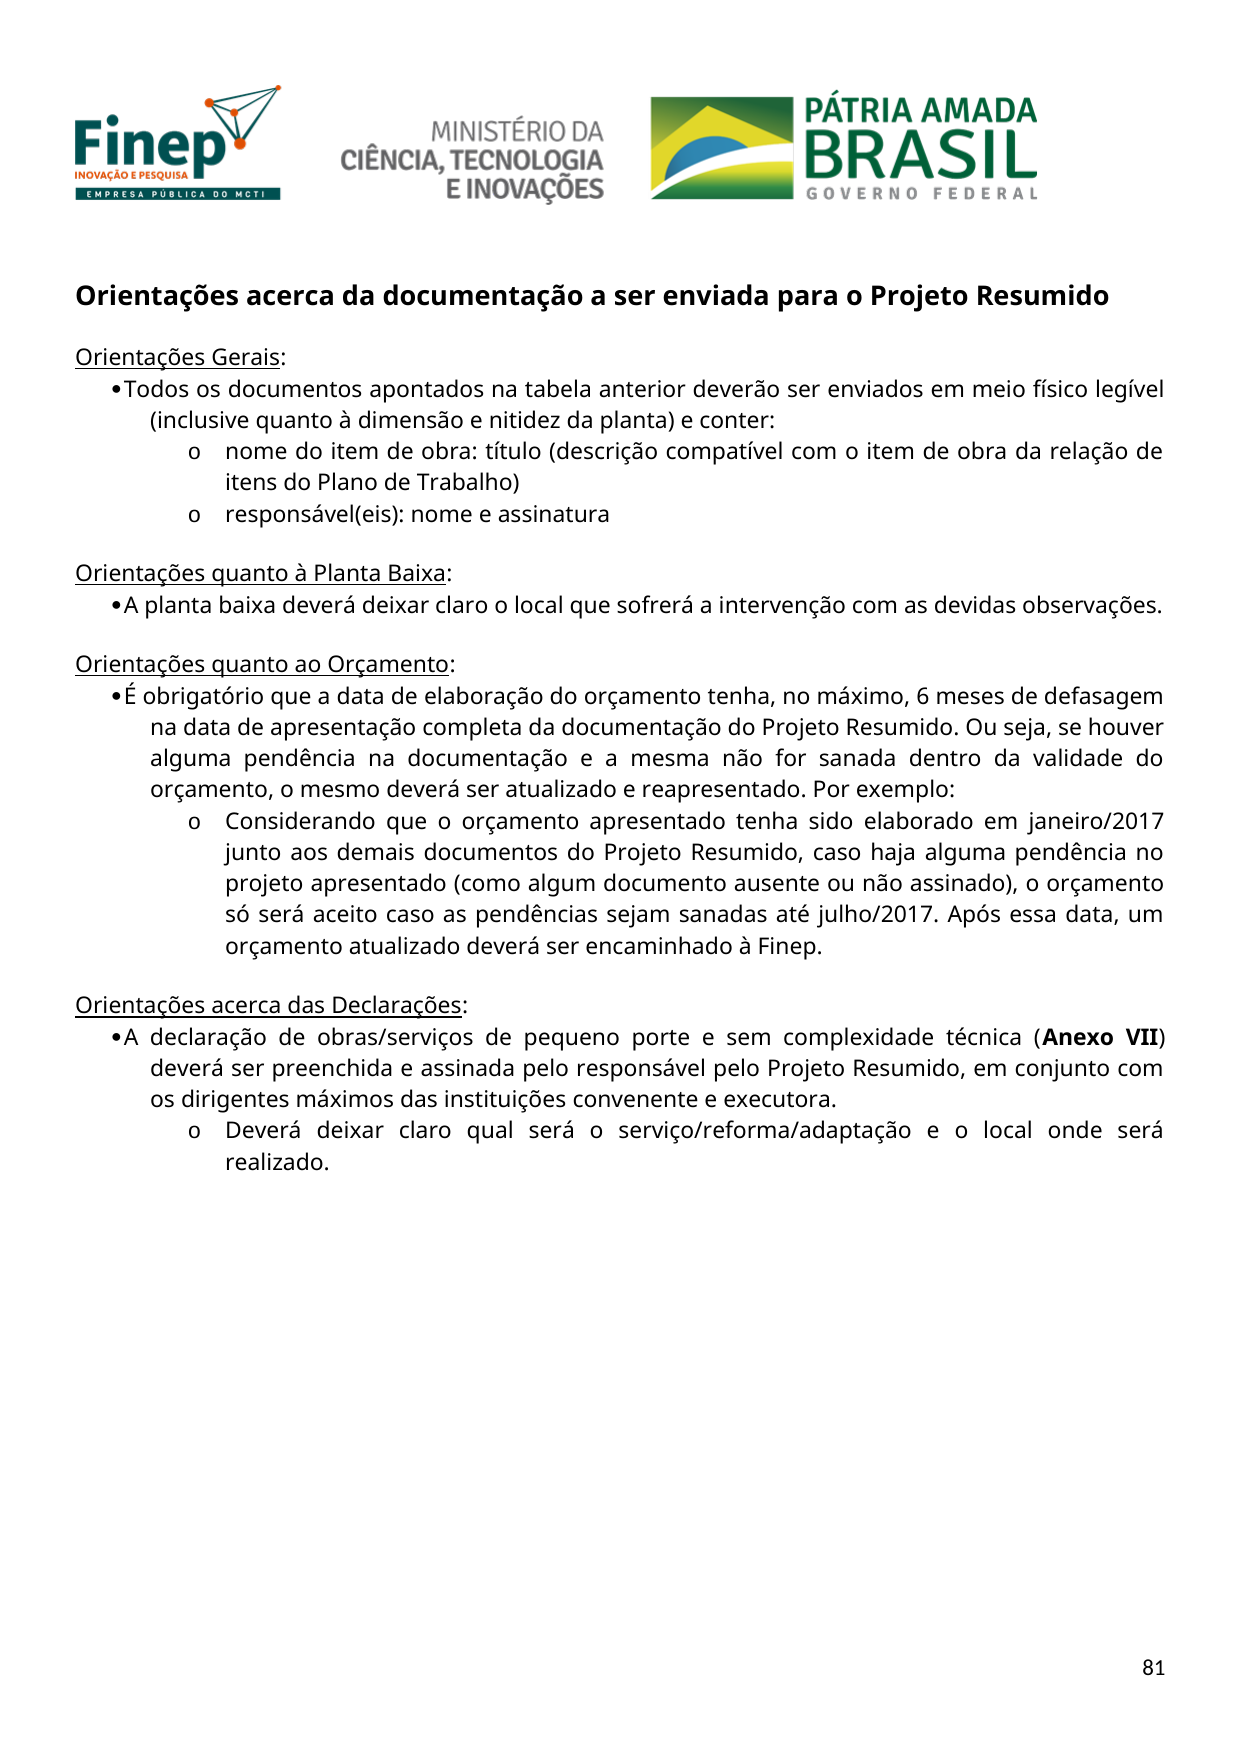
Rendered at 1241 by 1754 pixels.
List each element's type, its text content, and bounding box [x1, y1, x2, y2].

list Todos os documentos apontados na tabela anterior deverão ser enviados em meio físico legível (inclusive quanto à dimensão e nitidez da planta) e conter: [112, 372, 1165, 435]
text Orientações Gerais: [75, 341, 1165, 372]
list Deverá deixar claro qual será o serviço/reforma/adaptação e o local onde será realizado. [187, 1114, 1165, 1177]
list A declaração de obras/serviços de pequeno porte e sem complexidade técnica (Anexo VII) deverá ser preenchida e assinada pelo responsável pelo Projeto Resumido, em conjunto com os dirigentes máximos das instituições convenente e executora. [112, 1021, 1165, 1114]
text Orientações quanto ao Orçamento: [75, 648, 1165, 679]
list A planta baixa deverá deixar claro o local que sofrerá a intervenção com as devidas observações. [112, 589, 1165, 620]
list nome do item de obra: título (descrição compatível com o item de obra da relação de itens do Plano de Trabalho) [187, 435, 1165, 498]
list É obrigatório que a data de elaboração do orçamento tenha, no máximo, 6 meses de defasagem na data de apresentação completa da documentação do Projeto Resumido. Ou seja, se houver alguma pendência na documentação e a mesma não for sanada dentro da validade do orçamento, o mesmo deverá ser atualizado e reapresentado. Por exemplo: [112, 679, 1165, 804]
text Orientações quanto à Planta Baixa: [75, 557, 1165, 589]
list Considerando que o orçamento apresentado tenha sido elaborado em janeiro/2017 junto aos demais documentos do Projeto Resumido, caso haja alguma pendência no projeto apresentado (como algum documento ausente ou não assinado), o orçamento só será aceito caso as pendências sejam sanadas até julho/2017. Após essa data, um orçamento atualizado deverá ser encaminhado à Finep. [187, 804, 1165, 961]
text Orientações acerca das Declarações: [75, 989, 1165, 1021]
text Orientações acerca da documentação a ser enviada para o Projeto Resumido [75, 276, 1165, 313]
list responsável(eis): nome e assinatura [187, 498, 1165, 529]
